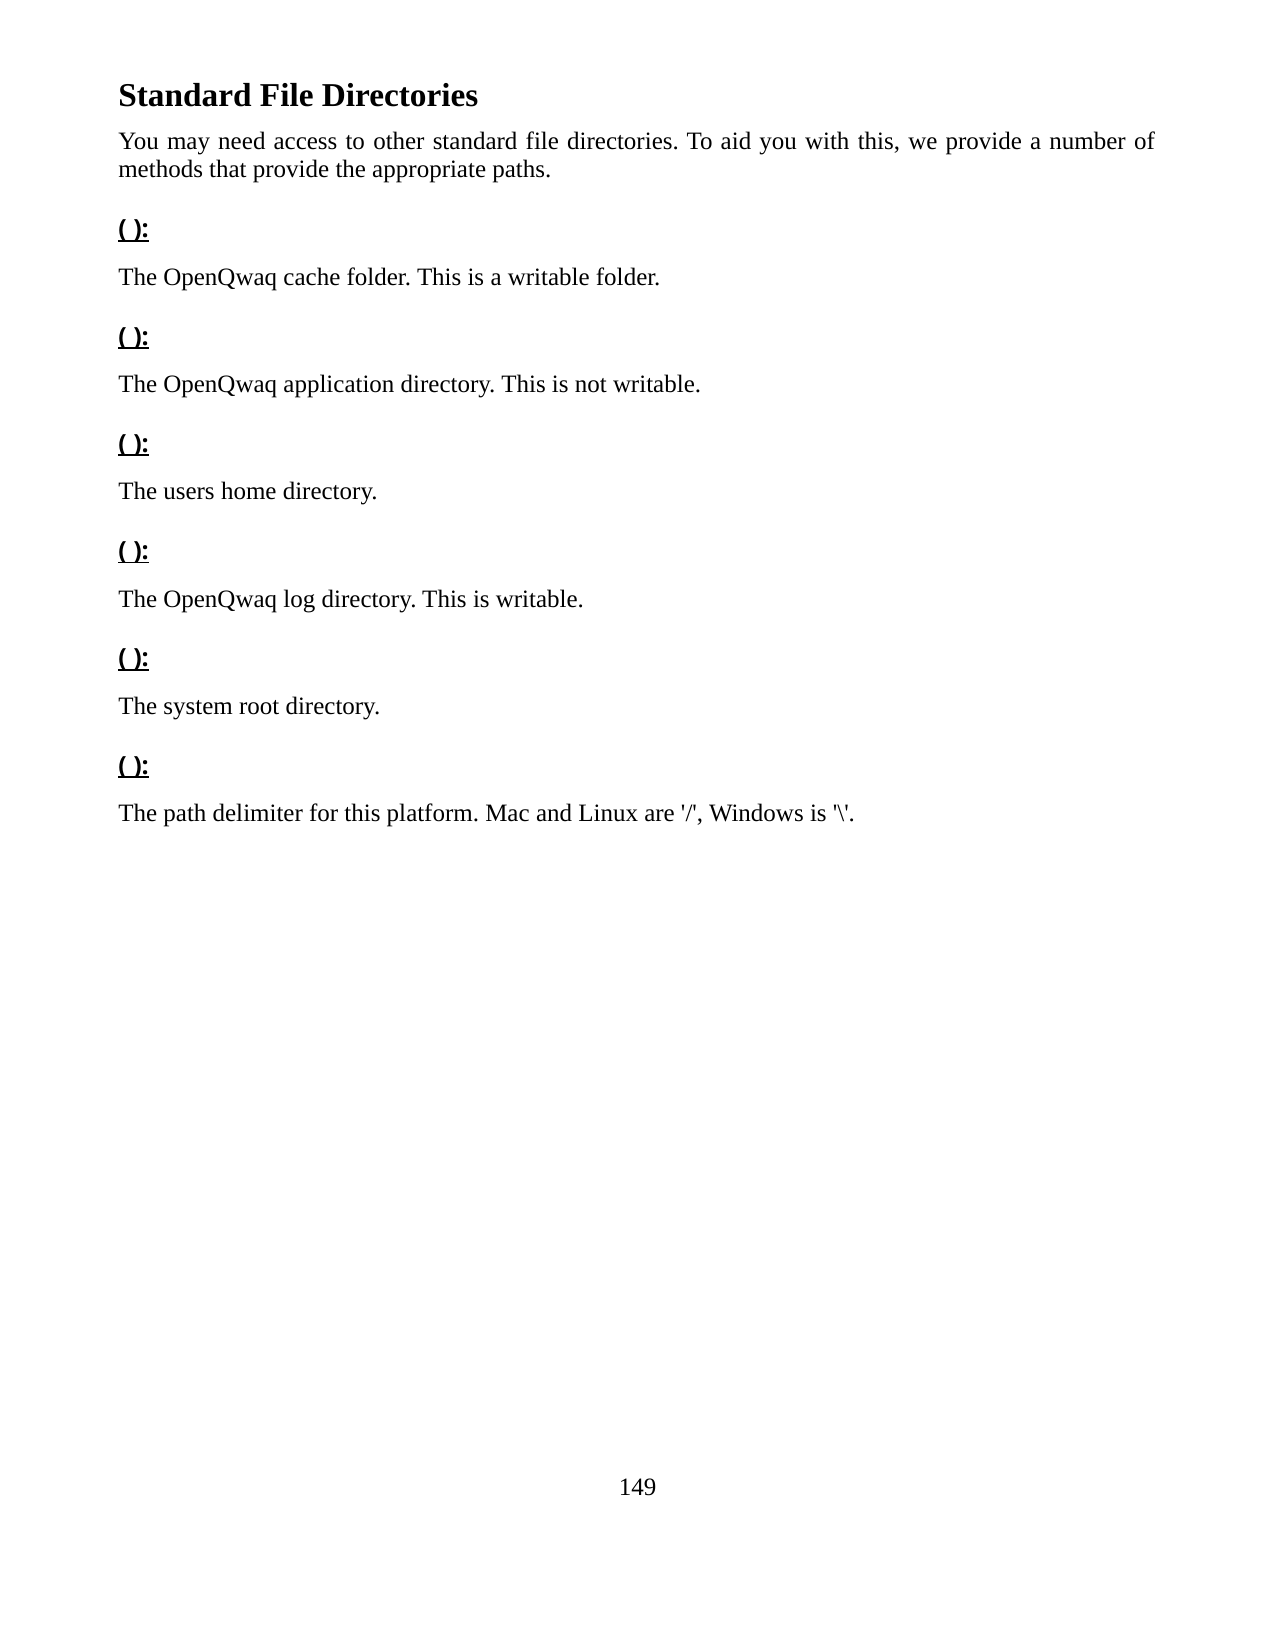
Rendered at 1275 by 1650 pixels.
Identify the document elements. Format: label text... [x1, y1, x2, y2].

title ( ): [118, 533, 1157, 567]
title ( ): [118, 640, 1157, 674]
text The users home directory. [118, 476, 1157, 505]
text The OpenQwaq cache folder. This is a writable folder. [118, 262, 1157, 291]
title ( ): [118, 211, 1157, 245]
title ( ): [118, 318, 1157, 352]
text The path delimiter for this platform. Mac and Linux are '/', Windows is '\'. [118, 798, 1157, 827]
title ( ): [118, 425, 1157, 459]
text Standard File Directories [118, 75, 1157, 113]
text The OpenQwaq application directory. This is not writable. [118, 369, 1157, 398]
title ( ): [118, 747, 1157, 781]
text The OpenQwaq log directory. This is writable. [118, 584, 1157, 612]
text The system root directory. [118, 691, 1157, 720]
text You may need access to other standard file directories. To aid you with this, we provide a number of methods that provide the appropriate paths. [118, 126, 1157, 183]
